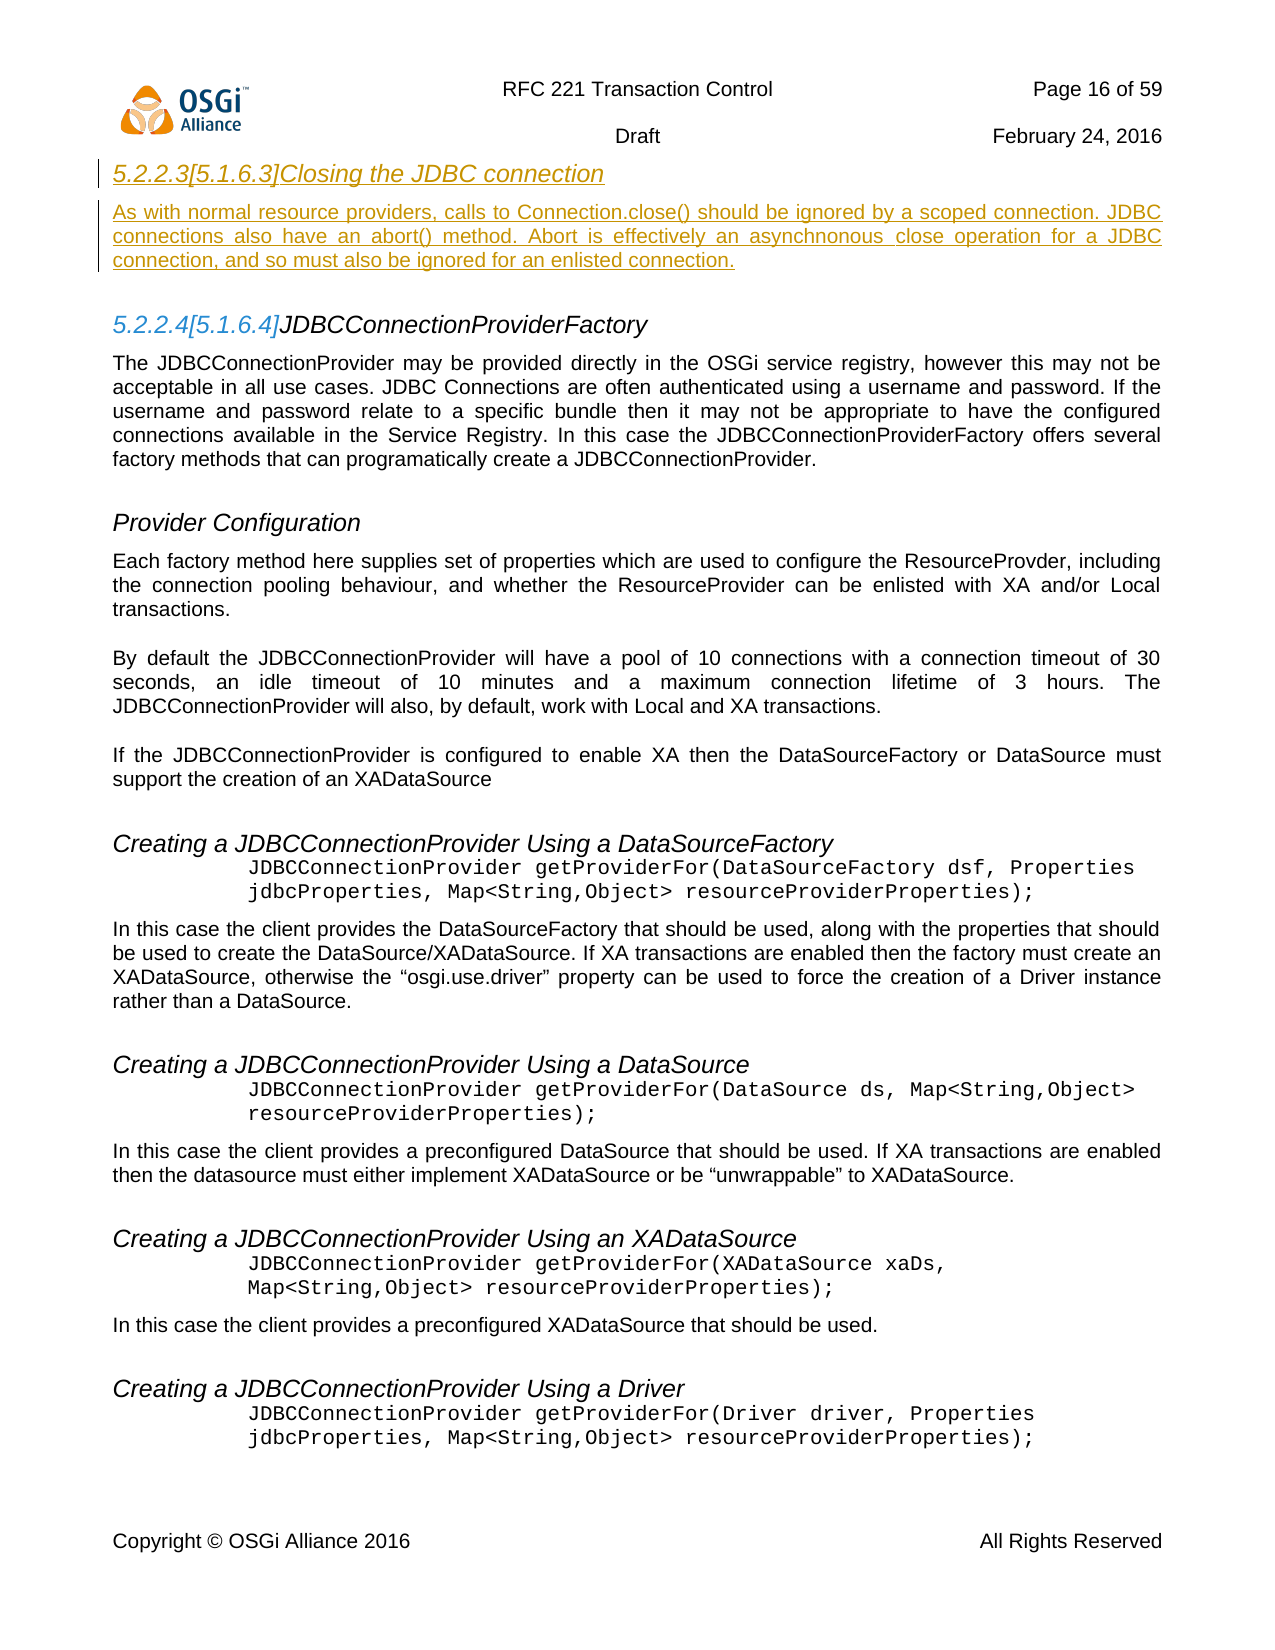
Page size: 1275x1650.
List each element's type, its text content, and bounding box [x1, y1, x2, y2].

text JDBCConnectionProvider getProviderFor(Driver driver, Properties jdbcProperties, Map<String,Object> resourceProviderProperties); [247, 1403, 1162, 1450]
text By default the JDBCConnectionProvider will have a pool of 10 connections with a connection timeout of 30 seconds, an idle timeout of 10 minutes and a maximum connection lifetime of 3 hours. The JDBCConnectionProvider will also, by default, work with Local and XA transactions. [112, 646, 1162, 718]
text Each factory method here supplies set of properties which are used to configure the ResourceProvder, including the connection pooling behaviour, and whether the ResourceProvider can be enlisted with XA and/or Local transactions. [112, 549, 1162, 621]
subtitle Creating a JDBCConnectionProvider Using an XADataSource [112, 1224, 1162, 1253]
text connections also have an abort() method. Abort is effectively an asynchnonous close operation for a JDBC [112, 222, 1162, 245]
text JDBCConnectionProvider getProviderFor(DataSource ds, Map<String,Object> resourceProviderProperties); [247, 1079, 1162, 1126]
text In this case the client provides a preconfigured DataSource that should be used. If XA transactions are enabled then the datasource must either implement XADataSource or be “unwrappable” to XADataSource. [112, 1139, 1162, 1187]
subtitle Creating a JDBCConnectionProvider Using a DataSource [112, 1050, 1162, 1079]
text JDBCConnectionProvider getProviderFor(XADataSource xaDs, Map<String,Object> resourceProviderProperties); [247, 1253, 1162, 1300]
subtitle JDBCConnectionProviderFactory [112, 309, 1162, 338]
text JDBCConnectionProvider getProviderFor(DataSourceFactory dsf, Properties jdbcProperties, Map<String,Object> resourceProviderProperties); [247, 857, 1162, 904]
text connection, and so must also be ignored for an enlisted connection. [112, 246, 1162, 272]
text In this case the client provides the DataSourceFactory that should be used, along with the properties that should be used to create the DataSource/XADataSource. If XA transactions are enabled then the factory must create an XADataSource, otherwise the “osgi.use.driver” property can be used to force the creation of a Driver instance rather than a DataSource. [112, 917, 1162, 1013]
text If the JDBCConnectionProvider is configured to enable XA then the DataSourceFactory or DataSource must support the creation of an XADataSource [112, 743, 1162, 791]
text In this case the client provides a preconfigured XADataSource that should be used. [112, 1313, 1162, 1337]
text The JDBCConnectionProvider may be provided directly in the OSGi service registry, however this may not be acceptable in all use cases. JDBC Connections are often authenticated using a username and password. If the username and password relate to a specific bundle then it may not be appropriate to have the configured connections available in the Service Registry. In this case the JDBCConnectionProviderFactory offers several factory methods that can programatically create a JDBCConnectionProvider. [112, 351, 1162, 471]
text As with normal resource providers, calls to Connection.close() should be ignored by a scoped connection. JDBC [112, 200, 1162, 221]
subtitle Creating a JDBCConnectionProvider Using a DataSourceFactory [112, 828, 1162, 857]
subtitle Creating a JDBCConnectionProvider Using a Driver [112, 1374, 1162, 1403]
picture [113, 78, 257, 142]
subtitle Provider Configuration [112, 508, 1162, 537]
subtitle Closing the JDBC connection [112, 159, 1162, 188]
